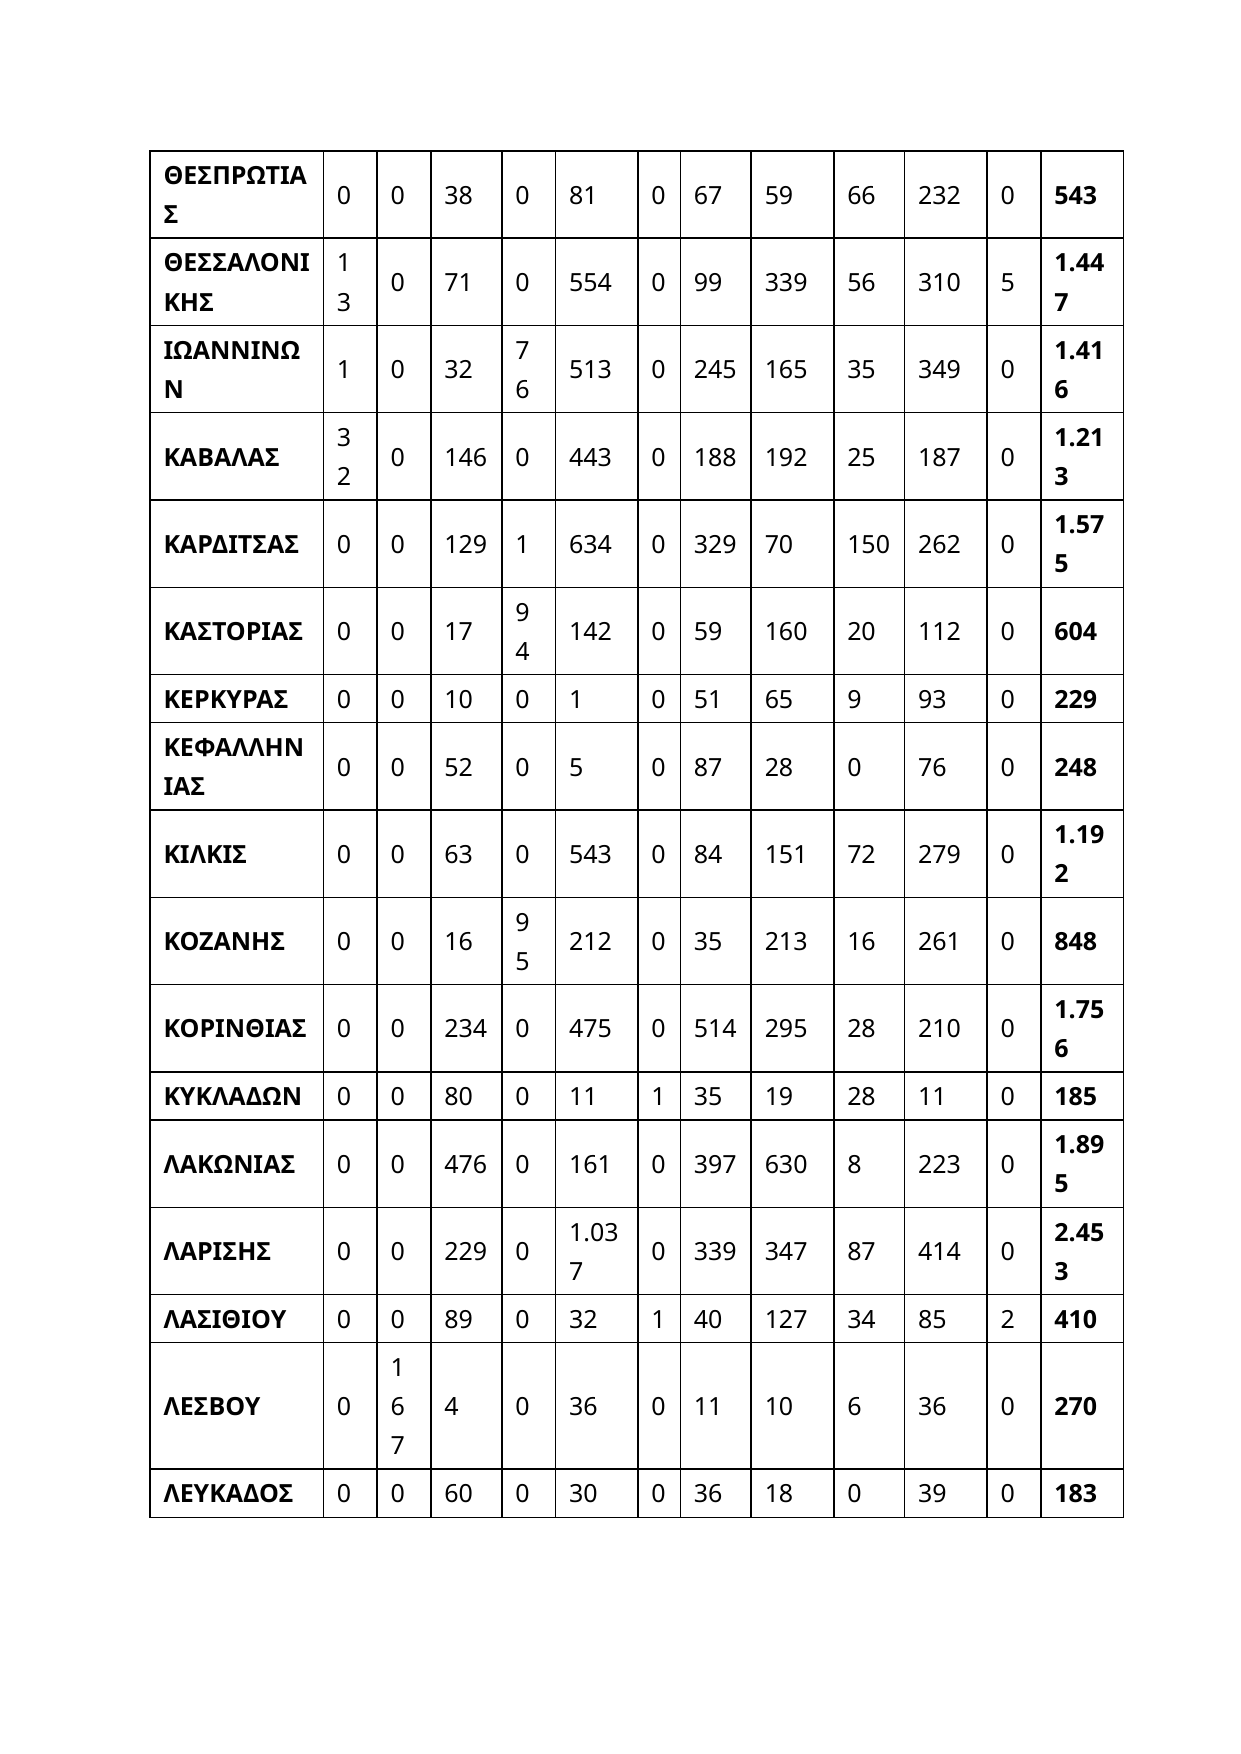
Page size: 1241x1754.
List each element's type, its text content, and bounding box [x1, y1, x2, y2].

table_cell 0 [988, 675, 1040, 722]
table_cell 0 [324, 1121, 376, 1206]
table_cell 1.447 [1042, 239, 1123, 324]
table_cell 0 [639, 1470, 680, 1516]
table_cell ΘΕΣΣΑΛΟΝΙΚΗΣ [151, 239, 323, 324]
table_cell 65 [752, 675, 833, 722]
table_cell 0 [988, 501, 1040, 586]
table_cell 0 [503, 811, 555, 896]
table_cell 0 [988, 1073, 1040, 1119]
table_cell 0 [503, 1295, 555, 1342]
table_cell ΛΑΡΙΣΗΣ [151, 1208, 323, 1294]
table_cell 554 [556, 239, 637, 324]
table_cell 0 [988, 1121, 1040, 1206]
table_cell 76 [905, 723, 986, 809]
table_cell 295 [752, 985, 833, 1071]
table_cell 185 [1042, 1073, 1123, 1119]
table_cell 0 [639, 675, 680, 722]
table_cell ΛΑΣΙΘΙΟΥ [151, 1295, 323, 1342]
table_cell 0 [324, 1073, 376, 1119]
table_cell 1.037 [556, 1208, 637, 1294]
table_cell 40 [681, 1295, 750, 1342]
table_cell 70 [752, 501, 833, 586]
table_cell 0 [503, 1208, 555, 1294]
table_cell 187 [905, 413, 986, 499]
table_cell 349 [905, 326, 986, 412]
table_cell 30 [556, 1470, 637, 1516]
table_cell 229 [432, 1208, 501, 1294]
table_cell 443 [556, 413, 637, 499]
table_cell 16 [432, 898, 501, 984]
table_cell 0 [503, 239, 555, 324]
table_cell 347 [752, 1208, 833, 1294]
table_cell 0 [378, 1295, 430, 1342]
table_cell 129 [432, 501, 501, 586]
table_cell 0 [639, 1208, 680, 1294]
table_cell ΚΑΒΑΛΑΣ [151, 413, 323, 499]
table_cell 60 [432, 1470, 501, 1516]
table_cell 11 [905, 1073, 986, 1119]
table_cell 279 [905, 811, 986, 896]
table_cell 80 [432, 1073, 501, 1119]
table_cell 0 [378, 985, 430, 1071]
table_cell 261 [905, 898, 986, 984]
table_cell 223 [905, 1121, 986, 1206]
table_cell 2 [988, 1295, 1040, 1342]
table_cell 28 [752, 723, 833, 809]
table_cell 0 [378, 501, 430, 586]
table_cell 0 [378, 898, 430, 984]
table_cell 6 [835, 1343, 904, 1468]
table_cell 81 [556, 152, 637, 237]
table_cell 10 [432, 675, 501, 722]
table_cell 310 [905, 239, 986, 324]
table_cell 0 [378, 723, 430, 809]
table_cell 1.756 [1042, 985, 1123, 1071]
table_cell 142 [556, 588, 637, 674]
table_cell 13 [324, 239, 376, 324]
table_cell 0 [835, 1470, 904, 1516]
table_cell ΚΟΖΑΝΗΣ [151, 898, 323, 984]
table_cell 0 [639, 898, 680, 984]
table_cell 35 [681, 1073, 750, 1119]
table_cell 1 [503, 501, 555, 586]
table_cell 630 [752, 1121, 833, 1206]
table_cell 161 [556, 1121, 637, 1206]
table_cell 89 [432, 1295, 501, 1342]
table_cell 0 [503, 985, 555, 1071]
table_cell 51 [681, 675, 750, 722]
table_cell 543 [1042, 152, 1123, 237]
table_cell ΛΕΣΒΟΥ [151, 1343, 323, 1468]
table_cell 1 [639, 1073, 680, 1119]
table_cell 212 [556, 898, 637, 984]
table_cell 188 [681, 413, 750, 499]
table_cell 476 [432, 1121, 501, 1206]
table_cell 151 [752, 811, 833, 896]
table_cell 0 [324, 985, 376, 1071]
table_cell 0 [324, 1295, 376, 1342]
table_cell 0 [324, 588, 376, 674]
table_cell 67 [681, 152, 750, 237]
table_cell 0 [503, 723, 555, 809]
table_cell 0 [324, 1470, 376, 1516]
table_cell 25 [835, 413, 904, 499]
table_cell 0 [639, 239, 680, 324]
table_cell ΚΙΛΚΙΣ [151, 811, 323, 896]
table_cell ΚΕΡΚΥΡΑΣ [151, 675, 323, 722]
table_cell 16 [835, 898, 904, 984]
table_cell 5 [556, 723, 637, 809]
table_cell 0 [988, 898, 1040, 984]
table_cell 339 [752, 239, 833, 324]
table_cell 63 [432, 811, 501, 896]
table_cell 1.213 [1042, 413, 1123, 499]
table_cell 0 [324, 898, 376, 984]
table_cell 0 [988, 413, 1040, 499]
table_cell 32 [324, 413, 376, 499]
table_cell 32 [556, 1295, 637, 1342]
table_cell 229 [1042, 675, 1123, 722]
table_cell 0 [378, 811, 430, 896]
table_cell ΛΑΚΩΝΙΑΣ [151, 1121, 323, 1206]
table_cell 0 [378, 1208, 430, 1294]
table_cell 35 [835, 326, 904, 412]
table_cell 1 [324, 326, 376, 412]
table_cell 93 [905, 675, 986, 722]
table_cell 0 [324, 723, 376, 809]
table_cell 513 [556, 326, 637, 412]
table_cell 0 [378, 1470, 430, 1516]
table_cell 94 [503, 588, 555, 674]
table_cell 38 [432, 152, 501, 237]
table_cell 32 [432, 326, 501, 412]
table_cell 262 [905, 501, 986, 586]
table_cell 1.575 [1042, 501, 1123, 586]
table_cell 1 [639, 1295, 680, 1342]
table_cell 248 [1042, 723, 1123, 809]
table_cell 0 [324, 501, 376, 586]
table_cell 0 [639, 985, 680, 1071]
table_cell 34 [835, 1295, 904, 1342]
table_cell 0 [378, 588, 430, 674]
table_cell 76 [503, 326, 555, 412]
table_cell 339 [681, 1208, 750, 1294]
table_cell 87 [835, 1208, 904, 1294]
table_cell 0 [324, 811, 376, 896]
table_cell 0 [988, 811, 1040, 896]
table_cell 1.192 [1042, 811, 1123, 896]
table_cell 0 [378, 1073, 430, 1119]
table_cell 397 [681, 1121, 750, 1206]
table_cell 1.895 [1042, 1121, 1123, 1206]
table_cell 59 [681, 588, 750, 674]
table_cell 0 [503, 152, 555, 237]
table_cell 150 [835, 501, 904, 586]
table_cell 20 [835, 588, 904, 674]
table_cell 848 [1042, 898, 1123, 984]
table_cell 4 [432, 1343, 501, 1468]
table_cell 0 [503, 1073, 555, 1119]
table_cell 0 [503, 1470, 555, 1516]
table_cell 0 [639, 413, 680, 499]
table_cell 35 [681, 898, 750, 984]
table_cell 0 [378, 326, 430, 412]
table_cell 0 [639, 152, 680, 237]
table_cell 18 [752, 1470, 833, 1516]
table_cell 165 [752, 326, 833, 412]
table_cell 0 [378, 1121, 430, 1206]
table_cell 0 [988, 1343, 1040, 1468]
table_cell 10 [752, 1343, 833, 1468]
table_cell 245 [681, 326, 750, 412]
table_cell 19 [752, 1073, 833, 1119]
table_cell 56 [835, 239, 904, 324]
table_cell 84 [681, 811, 750, 896]
table_cell 0 [639, 326, 680, 412]
table_cell 0 [639, 811, 680, 896]
table_cell 2.453 [1042, 1208, 1123, 1294]
table_cell 0 [988, 1470, 1040, 1516]
table_cell 36 [905, 1343, 986, 1468]
table_cell 0 [639, 1121, 680, 1206]
table_cell 72 [835, 811, 904, 896]
table_cell 192 [752, 413, 833, 499]
table_cell 0 [639, 501, 680, 586]
table_cell 183 [1042, 1470, 1123, 1516]
table_cell 1 [556, 675, 637, 722]
table_cell 514 [681, 985, 750, 1071]
table_cell 213 [752, 898, 833, 984]
table_cell 1.416 [1042, 326, 1123, 412]
table_cell 210 [905, 985, 986, 1071]
table_cell 0 [835, 723, 904, 809]
table_cell 127 [752, 1295, 833, 1342]
table_cell ΛΕΥΚΑΔΟΣ [151, 1470, 323, 1516]
table_cell 0 [324, 1208, 376, 1294]
table_cell 0 [639, 588, 680, 674]
table_cell ΚΕΦΑΛΛΗΝΙΑΣ [151, 723, 323, 809]
table_cell 52 [432, 723, 501, 809]
table_cell 634 [556, 501, 637, 586]
table_cell ΚΑΡΔΙΤΣΑΣ [151, 501, 323, 586]
table_cell 0 [378, 675, 430, 722]
table_cell 0 [639, 1343, 680, 1468]
table_cell 270 [1042, 1343, 1123, 1468]
table_cell 0 [378, 413, 430, 499]
table_cell 112 [905, 588, 986, 674]
table_cell 11 [681, 1343, 750, 1468]
table_cell 234 [432, 985, 501, 1071]
table_cell 0 [988, 152, 1040, 237]
table_cell 99 [681, 239, 750, 324]
table_cell 0 [988, 1208, 1040, 1294]
table_cell ΚΑΣΤΟΡΙΑΣ [151, 588, 323, 674]
table_cell 414 [905, 1208, 986, 1294]
table_cell 0 [988, 588, 1040, 674]
table_cell 0 [503, 1121, 555, 1206]
table_cell 0 [378, 239, 430, 324]
table_cell 475 [556, 985, 637, 1071]
table_cell 232 [905, 152, 986, 237]
table_cell 146 [432, 413, 501, 499]
table_cell 9 [835, 675, 904, 722]
table_cell 0 [503, 675, 555, 722]
table_cell 87 [681, 723, 750, 809]
table_cell 543 [556, 811, 637, 896]
table_cell 71 [432, 239, 501, 324]
table_cell 167 [378, 1343, 430, 1468]
table_cell ΘΕΣΠΡΩΤΙΑΣ [151, 152, 323, 237]
table_cell 17 [432, 588, 501, 674]
table_cell 8 [835, 1121, 904, 1206]
table_cell 39 [905, 1470, 986, 1516]
table_cell 28 [835, 985, 904, 1071]
table_cell ΙΩΑΝΝΙΝΩΝ [151, 326, 323, 412]
table_cell 66 [835, 152, 904, 237]
table_cell 36 [556, 1343, 637, 1468]
table_cell 0 [988, 985, 1040, 1071]
table_cell 28 [835, 1073, 904, 1119]
table_cell 410 [1042, 1295, 1123, 1342]
table_cell 5 [988, 239, 1040, 324]
table_cell 95 [503, 898, 555, 984]
table_cell 36 [681, 1470, 750, 1516]
table_cell ΚΥΚΛΑΔΩΝ [151, 1073, 323, 1119]
table_cell 0 [324, 152, 376, 237]
table_cell 604 [1042, 588, 1123, 674]
table_cell 11 [556, 1073, 637, 1119]
table_cell 0 [988, 723, 1040, 809]
table_cell 0 [503, 413, 555, 499]
table_cell 0 [988, 326, 1040, 412]
table_cell 0 [378, 152, 430, 237]
table_cell 160 [752, 588, 833, 674]
table_cell 0 [324, 1343, 376, 1468]
table_cell 329 [681, 501, 750, 586]
table_cell 0 [639, 723, 680, 809]
table_cell 85 [905, 1295, 986, 1342]
table_cell ΚΟΡΙΝΘΙΑΣ [151, 985, 323, 1071]
table_cell 0 [503, 1343, 555, 1468]
table_cell 0 [324, 675, 376, 722]
table_cell 59 [752, 152, 833, 237]
